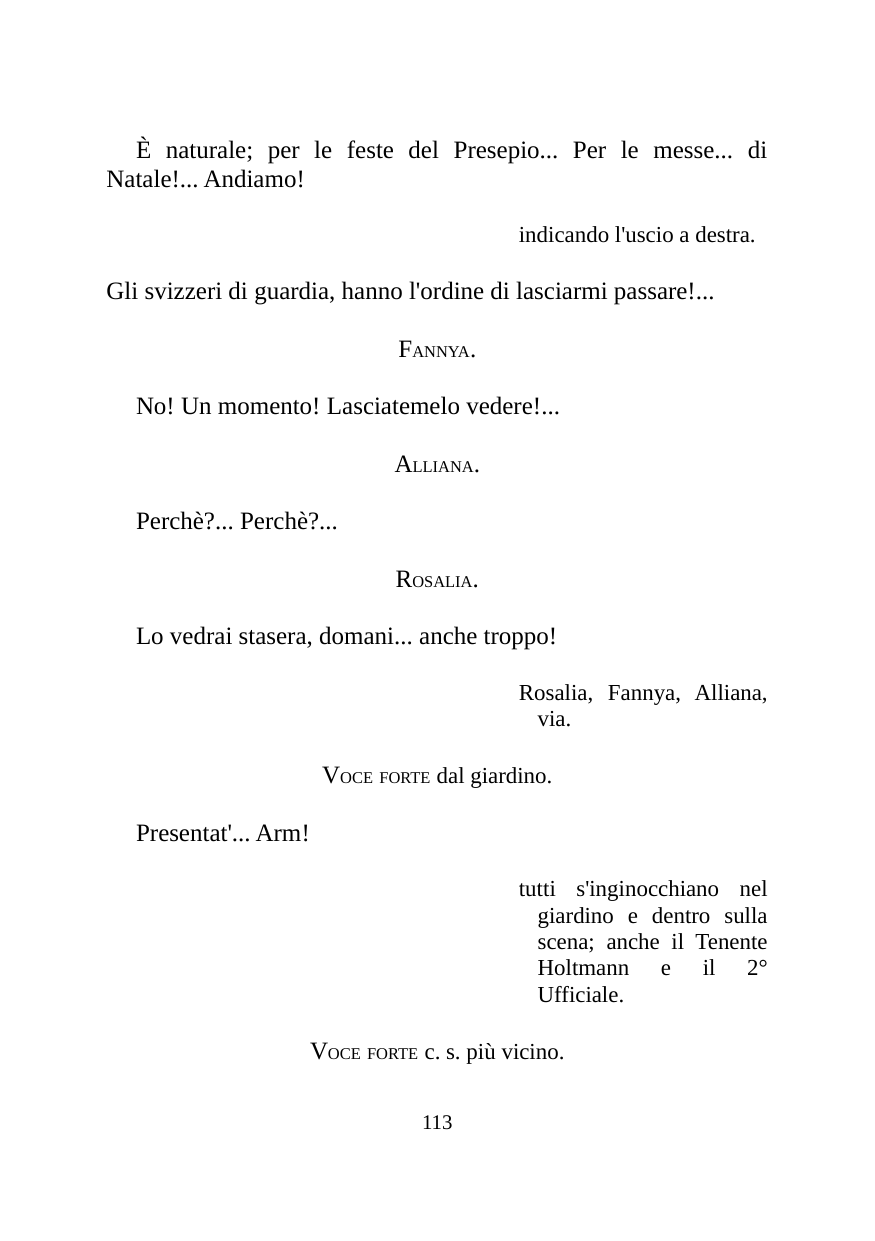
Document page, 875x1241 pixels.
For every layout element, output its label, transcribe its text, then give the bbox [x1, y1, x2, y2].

text Voce forte c. s. più vicino. [106, 1036, 768, 1064]
text Alliana. [106, 449, 768, 478]
text tutti s'inginocchiano nel giardino e dentro sulla scena; anche il Tenente Holtmann e il 2° Ufficiale. [519, 875, 768, 1007]
text No! Un momento! Lasciatemelo vedere!... [106, 391, 768, 420]
text Lo vedrai stasera, domani... anche troppo! [106, 621, 768, 650]
text Gli svizzeri di guardia, hanno l'ordine di lasciarmi passare!... [106, 276, 768, 305]
text Rosalia, Fannya, Alliana, via. [519, 679, 768, 732]
text Rosalia. [106, 564, 768, 593]
text È naturale; per le feste del Presepio... Per le messe... di Natale!... Andiamo! [106, 135, 768, 192]
text indicando l'uscio a destra. [519, 221, 768, 248]
text Presentat'... Arm! [106, 818, 768, 847]
text Perchè?... Perchè?... [106, 506, 768, 535]
text Voce forte dal giardino. [106, 760, 768, 789]
text Fannya. [106, 334, 768, 363]
